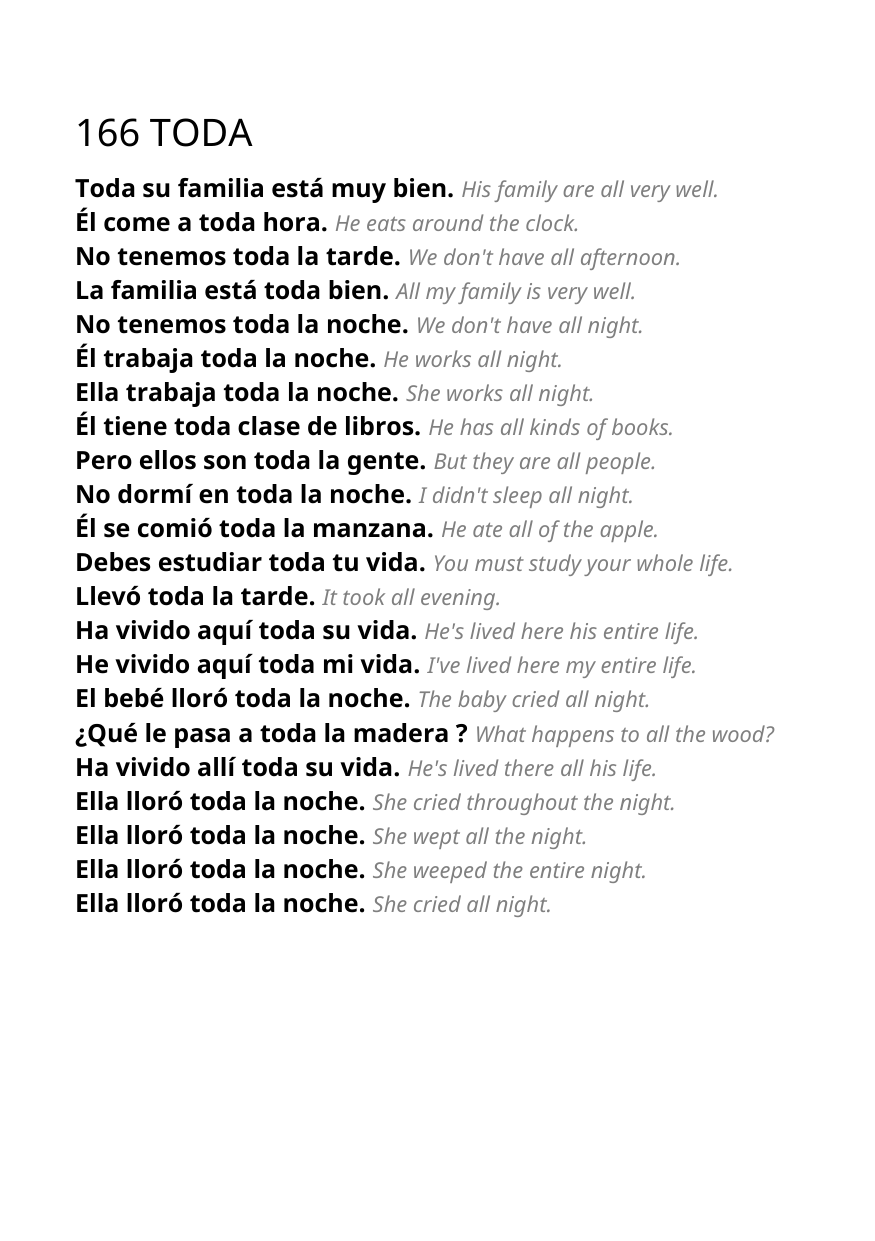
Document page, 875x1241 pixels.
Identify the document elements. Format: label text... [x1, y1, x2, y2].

text La familia está toda bien. All my family is very well. [75, 272, 799, 306]
text Ella trabaja toda la noche. She works all night. [75, 374, 799, 409]
text No tenemos toda la tarde. We don't have all afternoon. [75, 238, 799, 272]
text Ha vivido aquí toda su vida. He's lived here his entire life. [75, 613, 799, 647]
text Ella lloró toda la noche. She weeped the entire night. [75, 851, 799, 886]
text Ha vivido allí toda su vida. He's lived there all his life. [75, 749, 799, 783]
text No dormí en toda la noche. I didn't sleep all night. [75, 477, 799, 511]
text Llevó toda la tarde. It took all evening. [75, 579, 799, 613]
text Él se comió toda la manzana. He ate all of the apple. [75, 511, 799, 545]
text No tenemos toda la noche. We don't have all night. [75, 306, 799, 341]
text Ella lloró toda la noche. She cried throughout the night. [75, 783, 799, 817]
text Ella lloró toda la noche. She wept all the night. [75, 817, 799, 851]
text Él trabaja toda la noche. He works all night. [75, 341, 799, 374]
subtitle 166 TODA [75, 106, 799, 158]
text Toda su familia está muy bien. His family are all very well. [75, 170, 799, 204]
text Él tiene toda clase de libros. He has all kinds of books. [75, 409, 799, 443]
text El bebé lloró toda la noche. The baby cried all night. [75, 681, 799, 715]
text Ella lloró toda la noche. She cried all night. [75, 886, 799, 919]
text Pero ellos son toda la gente. But they are all people. [75, 443, 799, 477]
text Debes estudiar toda tu vida. You must study your whole life. [75, 545, 799, 579]
text He vivido aquí toda mi vida. I've lived here my entire life. [75, 647, 799, 681]
text ¿Qué le pasa a toda la madera ? What happens to all the wood? [75, 715, 799, 749]
text Él come a toda hora. He eats around the clock. [75, 204, 799, 238]
